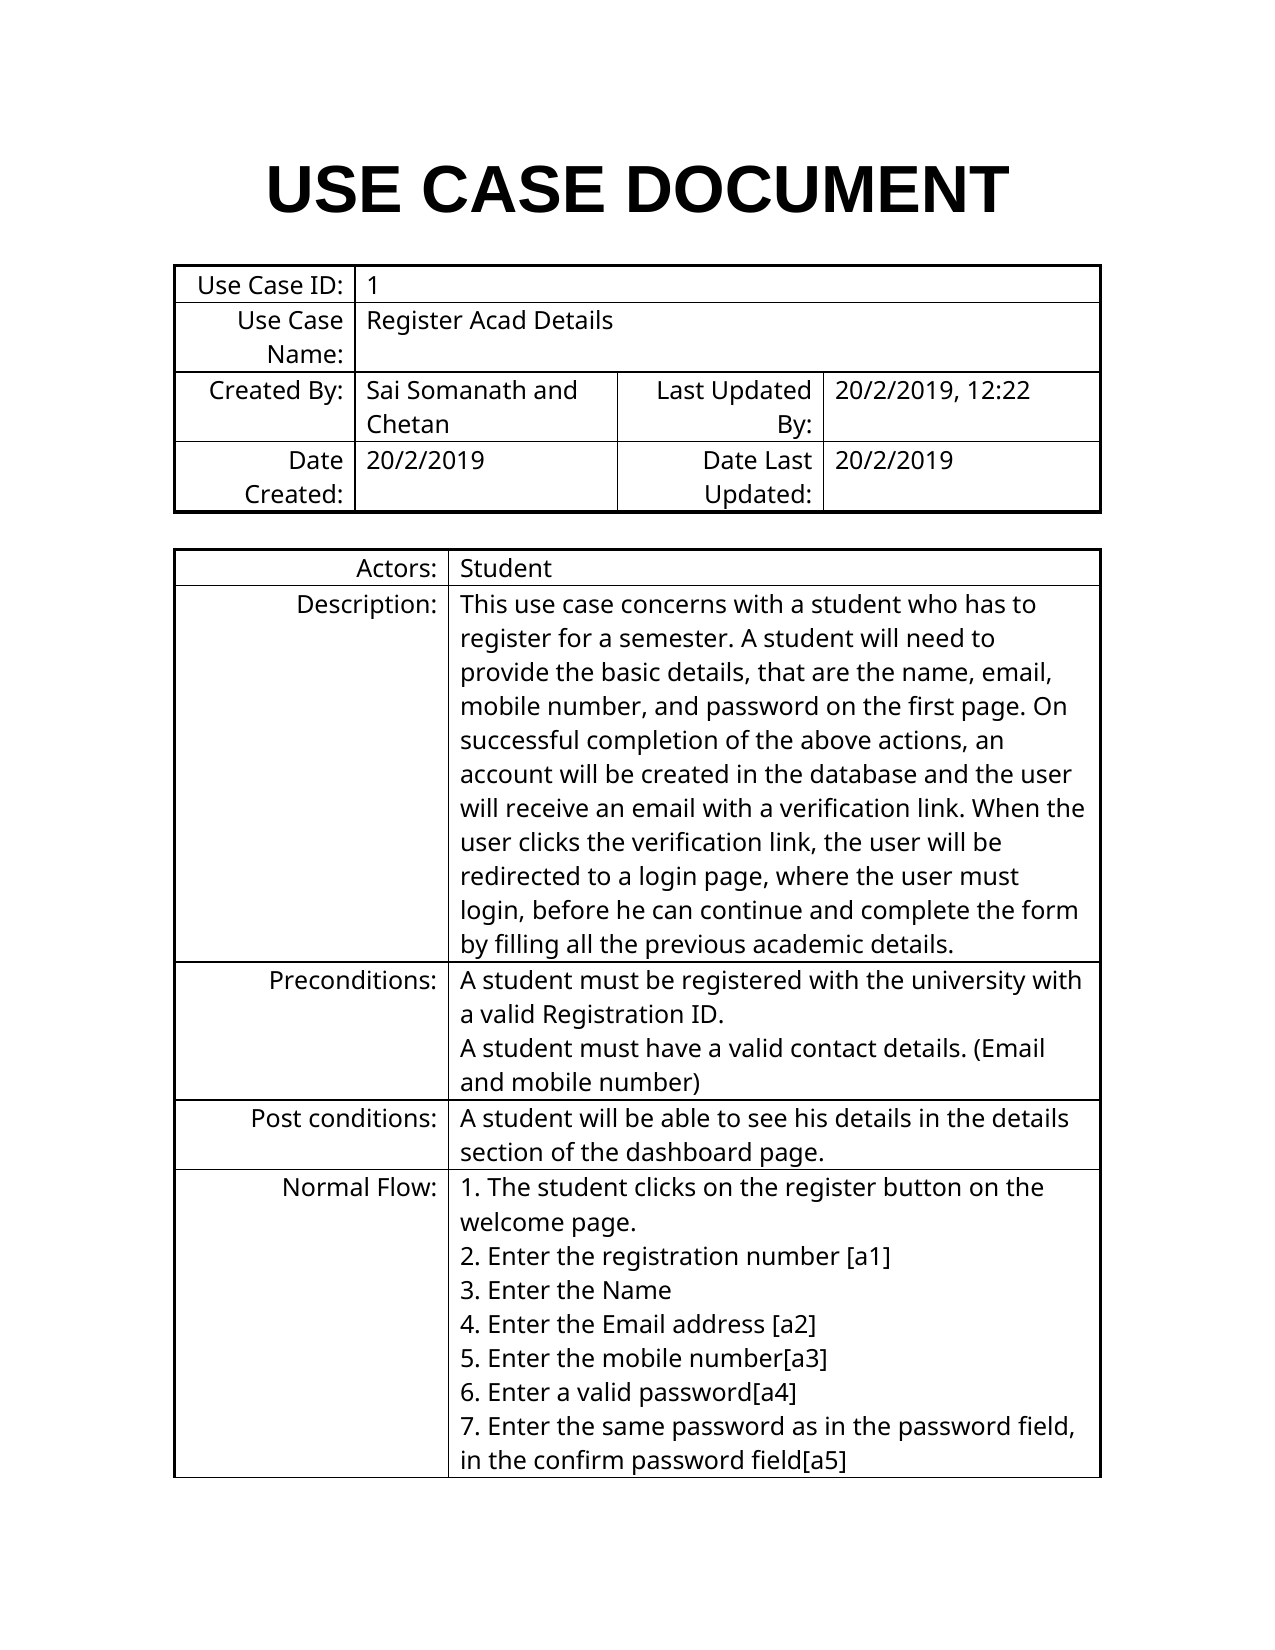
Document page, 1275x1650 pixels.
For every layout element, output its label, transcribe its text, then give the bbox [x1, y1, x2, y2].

table_cell This use case concerns with a student who has to register for a semester. A student will need to provide the basic details, that are the name, email, mobile number, and password on the first page. On successful completion of the above actions, an account will be created in the database and the user will receive an email with a verification link. When the user clicks the verification link, the user will be redirected to a login page, where the user must login, before he can continue and complete the form by filling all the previous academic details. [449, 586, 1099, 961]
table_cell 1. The student clicks on the register button on the welcome page. 2. Enter the registration number [a1] 3. Enter the Name 4. Enter the Email address [a2] 5. Enter the mobile number[a3] 6. Enter a valid password[a4] 7. Enter the same password as in the password field, in the confirm password field[a5] [449, 1170, 1099, 1477]
table_cell Use Case Name: [176, 303, 354, 371]
table_cell 20/2/2019, 12:22 [824, 373, 1099, 441]
table_cell Last Updated By: [618, 373, 823, 441]
table_header Student [449, 551, 1099, 585]
table_cell 20/2/2019 [356, 442, 617, 510]
table_cell Preconditions: [176, 963, 448, 1099]
table_cell Description: [176, 586, 448, 961]
table_cell Sai Somanath and Chetan [356, 373, 617, 441]
table_cell A student must be registered with the university with a valid Registration ID. A student must have a valid contact details. (Email and mobile number) [449, 963, 1099, 1099]
table_cell Normal Flow: [176, 1170, 448, 1477]
table_cell Register Acad Details [356, 303, 1099, 371]
table_header Use Case ID: [176, 267, 354, 301]
table_cell Date Last Updated: [618, 442, 823, 510]
table_cell A student will be able to see his details in the details section of the dashboard page. [449, 1101, 1099, 1168]
table_cell Post conditions: [176, 1101, 448, 1168]
table_cell 20/2/2019 [824, 442, 1099, 510]
table_cell Date Created: [176, 442, 354, 510]
subtitle USE CASE DOCUMENT [187, 150, 1087, 227]
table_cell Created By: [176, 373, 354, 441]
table_header Actors: [176, 551, 448, 585]
table_header 1 [356, 267, 1099, 301]
